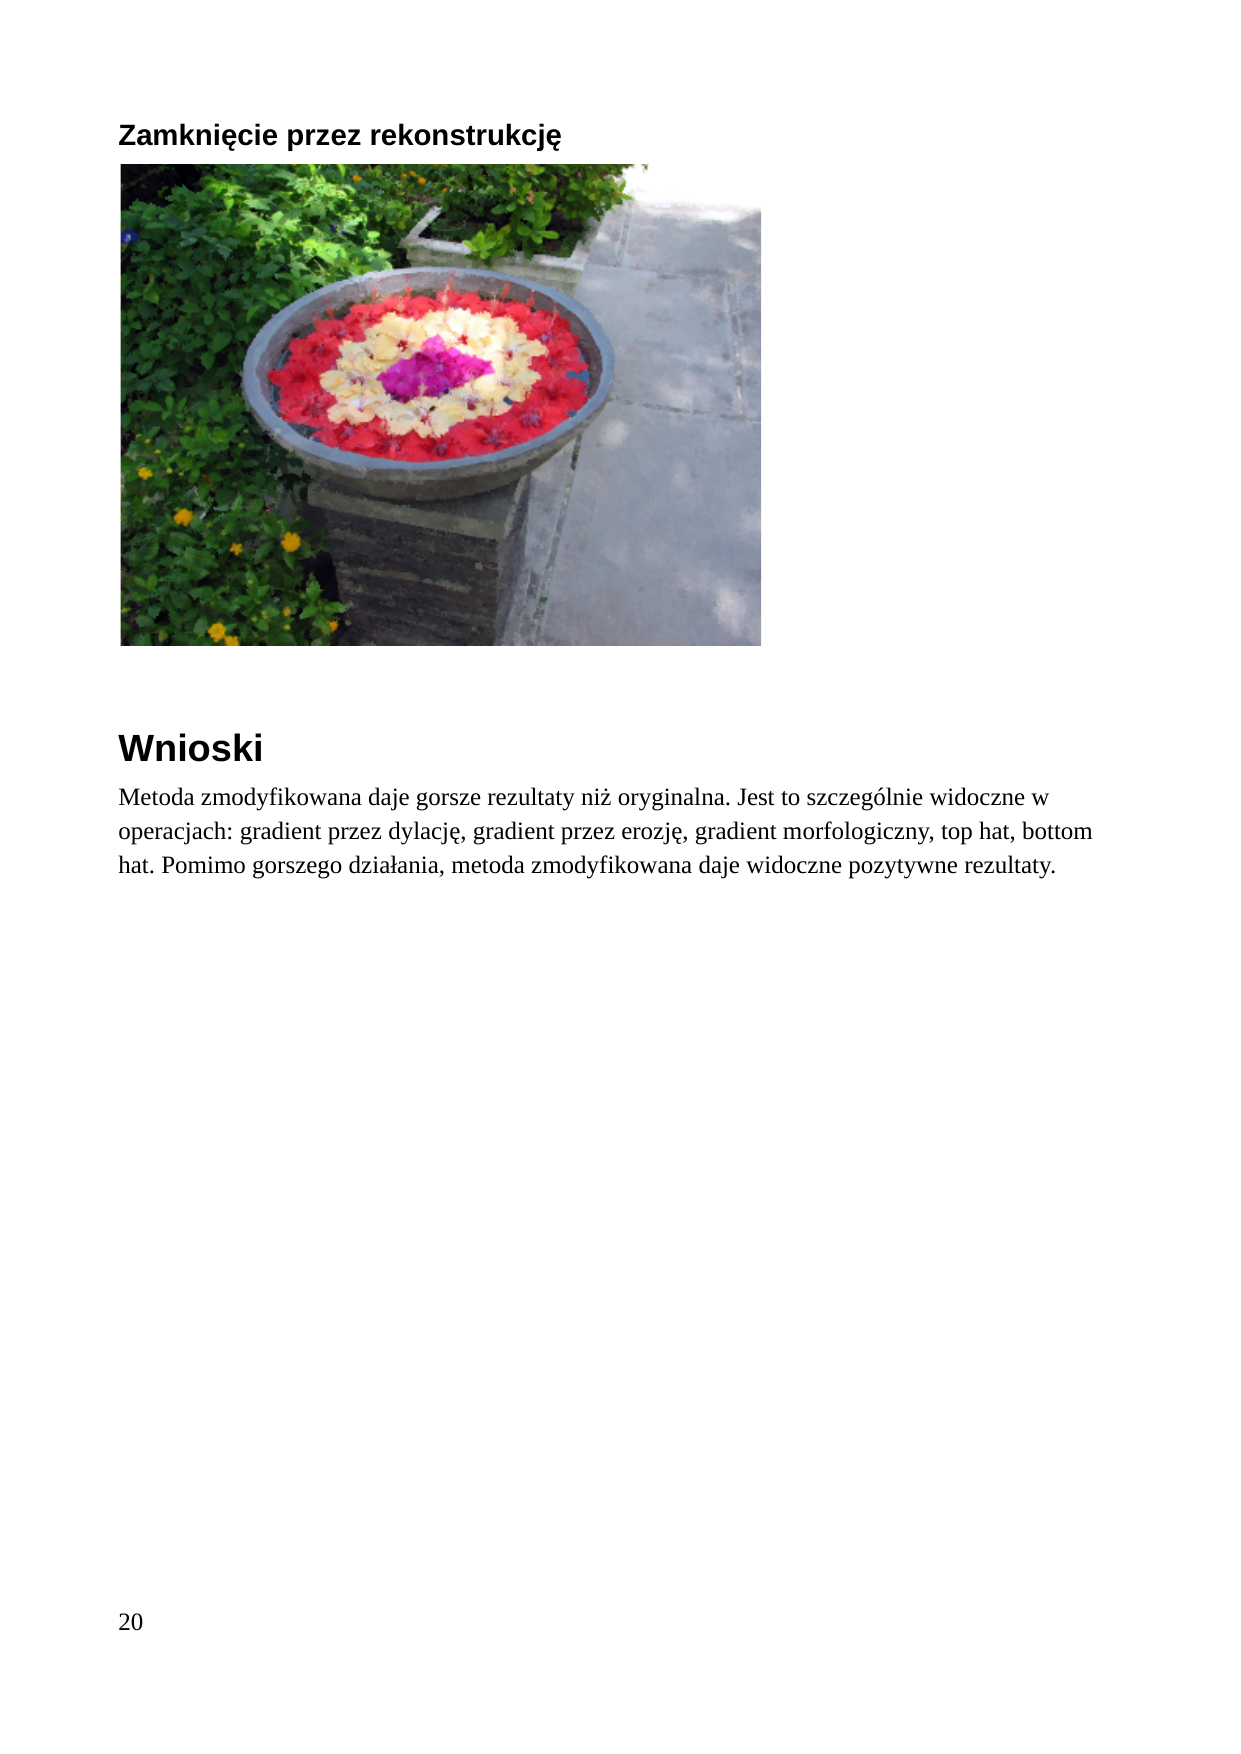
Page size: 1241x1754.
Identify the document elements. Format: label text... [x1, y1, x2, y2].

subtitle Zamknięcie przez rekonstrukcję [118, 118, 1122, 152]
picture [120, 164, 762, 646]
text Metoda zmodyfikowana daje gorsze rezultaty niż oryginalna. Jest to szczególnie widoczne w operacjach: gradient przez dylację, gradient przez erozję, gradient morfologiczny, top hat, bottom hat. Pomimo gorszego działania, metoda zmodyfikowana daje widoczne pozytywne rezultaty. [118, 782, 1122, 879]
subtitle Wnioski [118, 725, 1122, 769]
